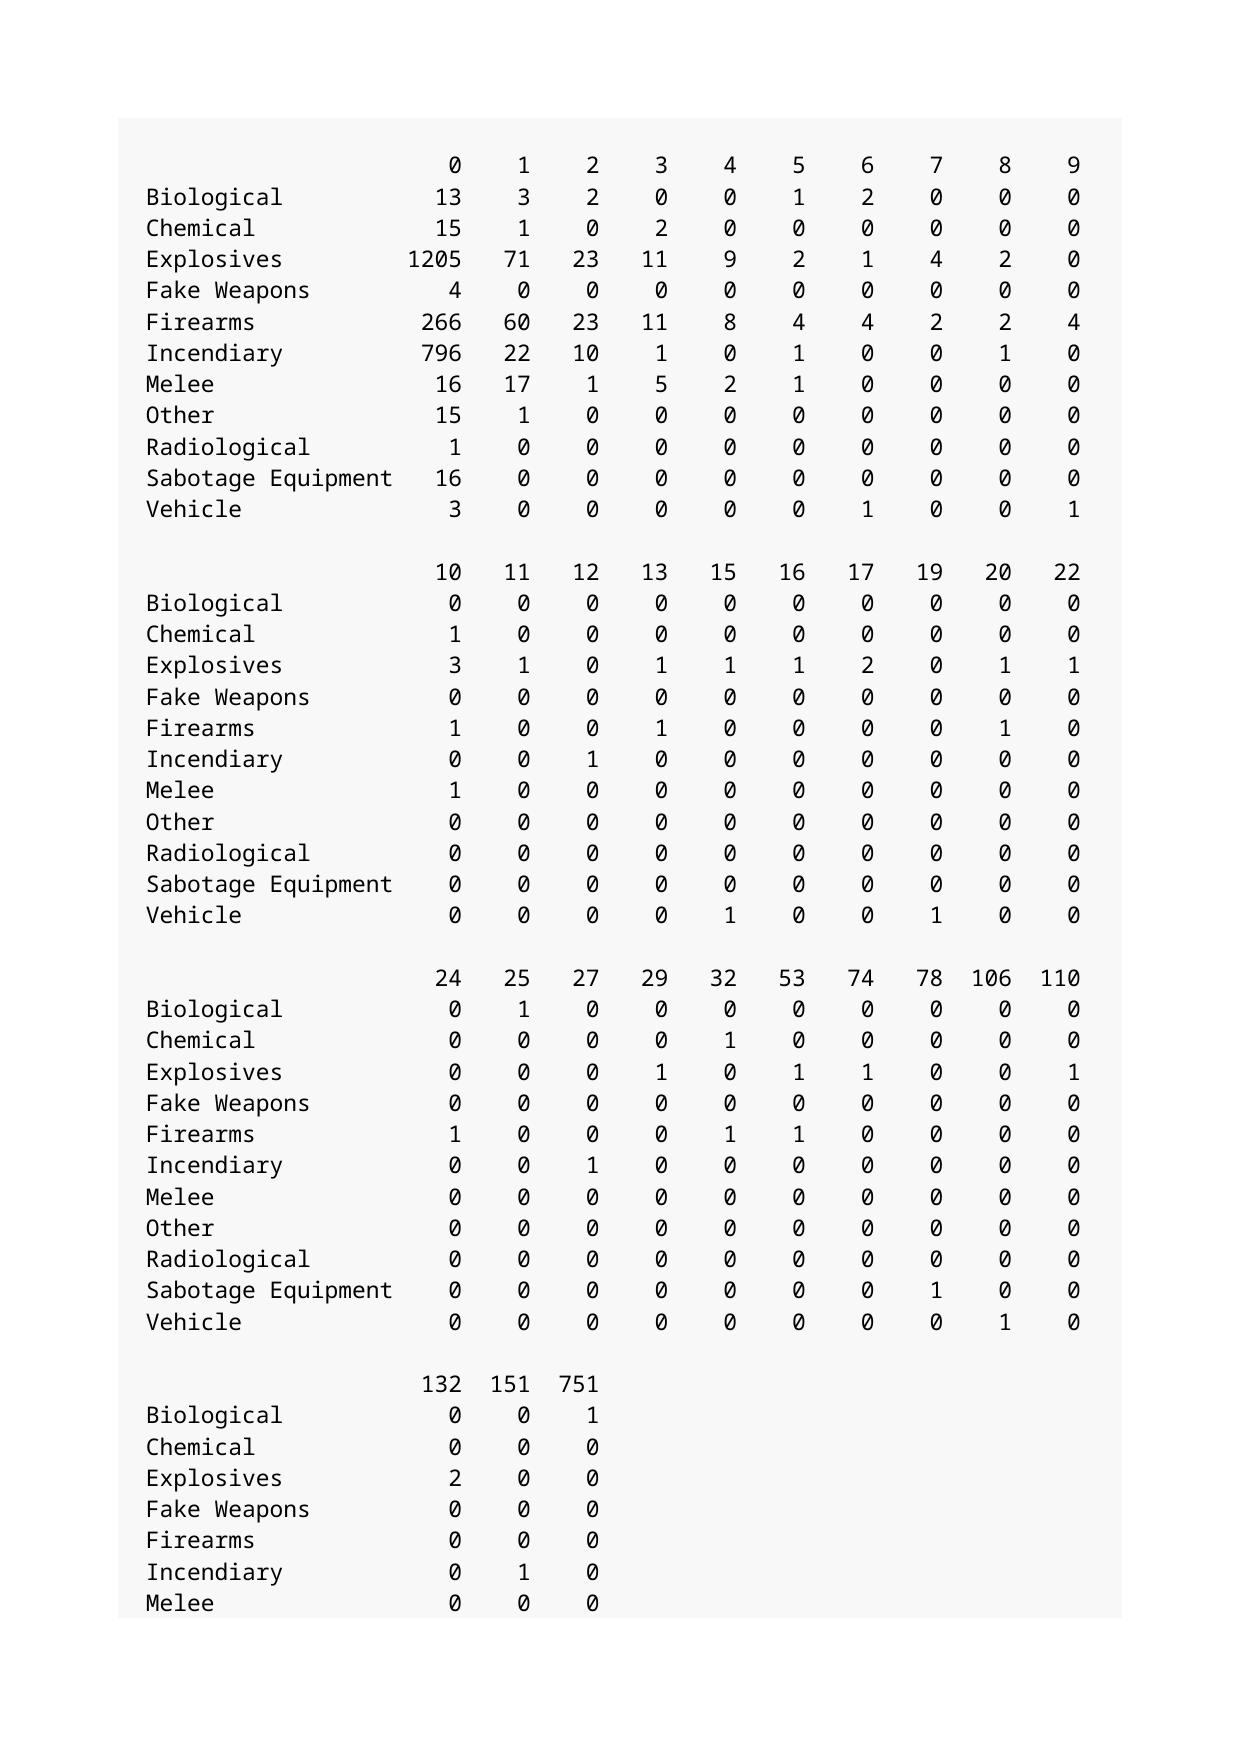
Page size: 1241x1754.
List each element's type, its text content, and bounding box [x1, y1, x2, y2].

text 0 1 2 3 4 5 6 7 8 9 Biological 13 3 2 0 0 1 2 0 0 0 Chemical 15 1 0 2 0 0 0 0 0 0 Explosives 1205 71 23 11 9 2 1 4 2 0 Fake Weapons 4 0 0 0 0 0 0 0 0 0 Firearms 266 60 23 11 8 4 4 2 2 4 Incendiary 796 22 10 1 0 1 0 0 1 0 Melee 16 17 1 5 2 1 0 0 0 0 Other 15 1 0 0 0 0 0 0 0 0 Radiological 1 0 0 0 0 0 0 0 0 0 Sabotage Equipment 16 0 0 0 0 0 0 0 0 0 Vehicle 3 0 0 0 0 0 1 0 0 1 10 11 12 13 15 16 17 19 20 22 Biological 0 0 0 0 0 0 0 0 0 0 Chemical 1 0 0 0 0 0 0 0 0 0 Explosives 3 1 0 1 1 1 2 0 1 1 Fake Weapons 0 0 0 0 0 0 0 0 0 0 Firearms 1 0 0 1 0 0 0 0 1 0 Incendiary 0 0 1 0 0 0 0 0 0 0 Melee 1 0 0 0 0 0 0 0 0 0 Other 0 0 0 0 0 0 0 0 0 0 Radiological 0 0 0 0 0 0 0 0 0 0 Sabotage Equipment 0 0 0 0 0 0 0 0 0 0 Vehicle 0 0 0 0 1 0 0 1 0 0 24 25 27 29 32 53 74 78 106 110 Biological 0 1 0 0 0 0 0 0 0 0 Chemical 0 0 0 0 1 0 0 0 0 0 Explosives 0 0 0 1 0 1 1 0 0 1 Fake Weapons 0 0 0 0 0 0 0 0 0 0 Firearms 1 0 0 0 1 1 0 0 0 0 Incendiary 0 0 1 0 0 0 0 0 0 0 Melee 0 0 0 0 0 0 0 0 0 0 Other 0 0 0 0 0 0 0 0 0 0 Radiological 0 0 0 0 0 0 0 0 0 0 Sabotage Equipment 0 0 0 0 0 0 0 1 0 0 Vehicle 0 0 0 0 0 0 0 0 1 0 132 151 751 Biological 0 0 1 Chemical 0 0 0 Explosives 2 0 0 Fake Weapons 0 0 0 Firearms 0 0 0 Incendiary 0 1 0 Melee 0 0 0 [118, 118, 1122, 1618]
